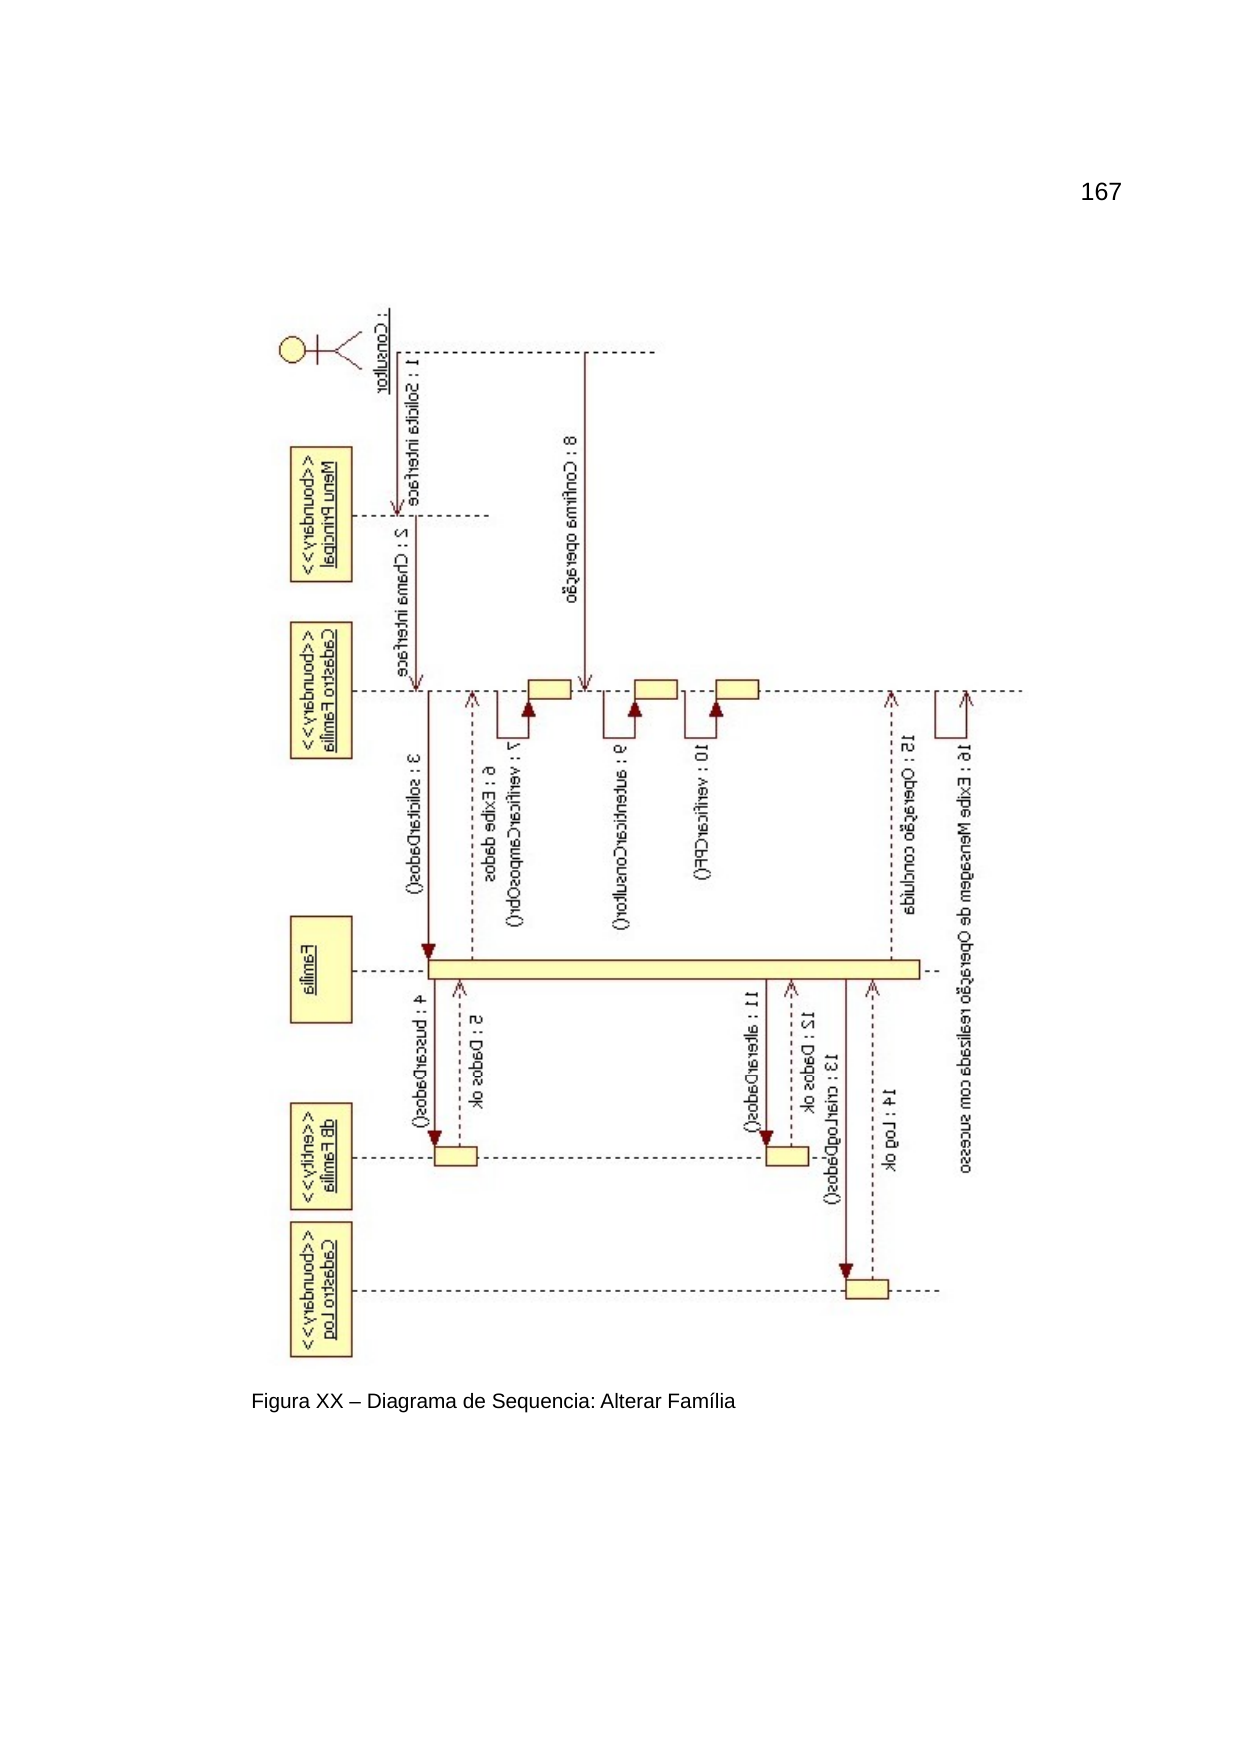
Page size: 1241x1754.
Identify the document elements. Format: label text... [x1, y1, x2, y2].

text Figura XX – Diagrama de Sequencia: Alterar Família [177, 1390, 1122, 1413]
picture [246, 265, 1053, 1390]
